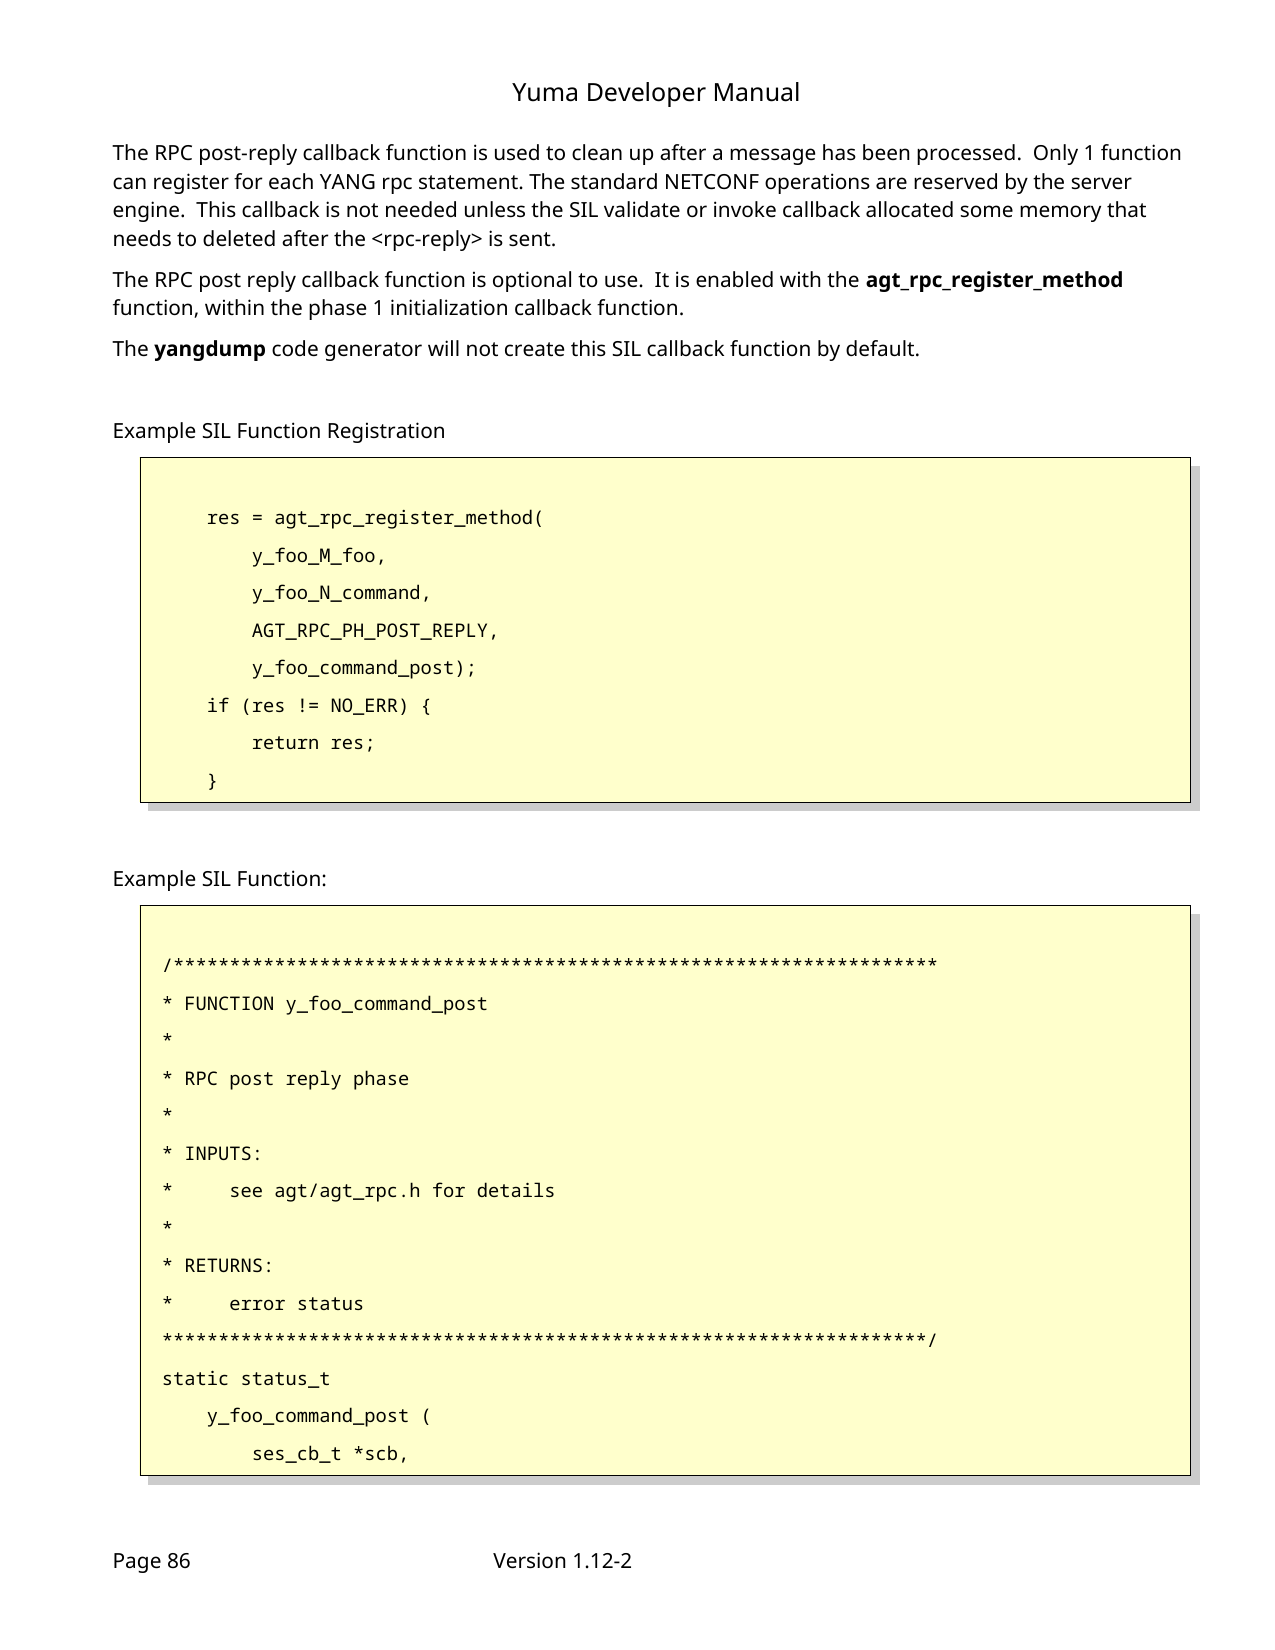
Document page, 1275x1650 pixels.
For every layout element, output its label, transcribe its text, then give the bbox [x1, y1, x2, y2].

text The RPC post-reply callback function is used to clean up after a message has been processed. Only 1 function can register for each YANG rpc statement. The standard NETCONF operations are reserved by the server engine. This callback is not needed unless the SIL validate or invoke callback allocated some memory that needs to deleted after the <rpc-reply> is sent. [112, 138, 1200, 252]
text y_foo_command_post ( [141, 1393, 1190, 1428]
text static status_t [141, 1355, 1190, 1391]
text The yangdump code generator will not create this SIL callback function by default. [112, 334, 1200, 363]
text * RETURNS: [141, 1243, 1190, 1278]
text Example SIL Function Registration [112, 416, 1200, 444]
text y_foo_M_foo, [141, 532, 1190, 567]
text Example SIL Function: [112, 864, 1200, 893]
text /******************************************************************** [141, 943, 1190, 978]
text return res; [141, 719, 1190, 755]
text * FUNCTION y_foo_command_post [141, 980, 1190, 1016]
text The RPC post reply callback function is optional to use. It is enabled with the agt_rpc_register_method function, within the phase 1 initialization callback function. [112, 265, 1200, 322]
text * [141, 1205, 1190, 1241]
text y_foo_command_post); [141, 644, 1190, 680]
text * [141, 1018, 1190, 1053]
text ********************************************************************/ [141, 1318, 1190, 1353]
text * [141, 1093, 1190, 1128]
text AGT_RPC_PH_POST_REPLY, [141, 607, 1190, 642]
text res = agt_rpc_register_method( [141, 494, 1190, 530]
text } [141, 757, 1190, 802]
text if (res != NO_ERR) { [141, 682, 1190, 717]
text y_foo_N_command, [141, 569, 1190, 605]
text * RPC post reply phase [141, 1055, 1190, 1091]
text * see agt/agt_rpc.h for details [141, 1168, 1190, 1203]
text ses_cb_t *scb, [141, 1430, 1190, 1475]
text * INPUTS: [141, 1130, 1190, 1166]
text * error status [141, 1280, 1190, 1316]
